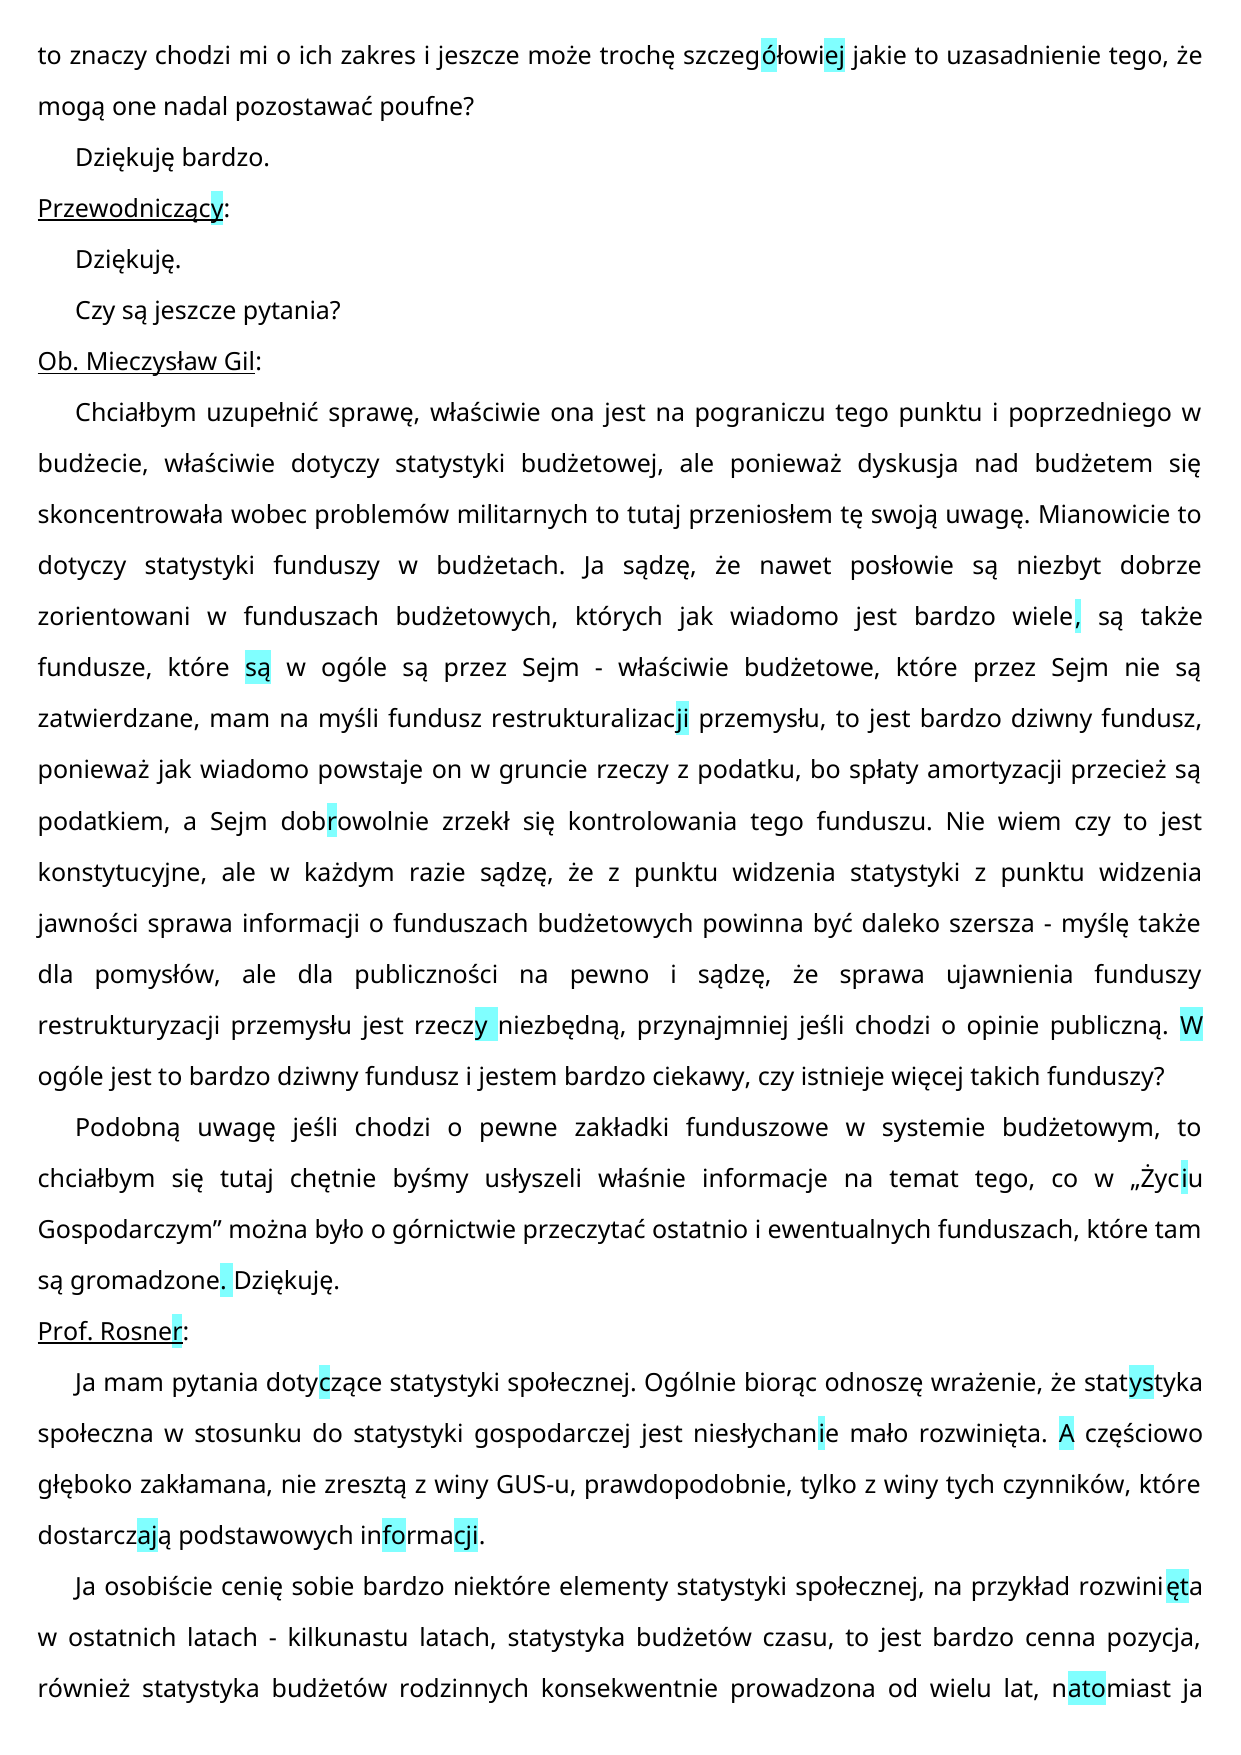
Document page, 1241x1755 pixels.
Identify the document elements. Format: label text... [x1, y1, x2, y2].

text Ob. Mieczysław Gil: [37, 344, 1203, 378]
text Czy są jeszcze pytania? [37, 293, 1203, 327]
text Podobną uwagę jeśli chodzi o pewne zakładki funduszowe w systemie budżetowym, to chciałbym się tutaj chętnie byśmy usłyszeli właśnie informacje na temat tego, co w „Życiu Gospodarczym” można było o górnictwie przeczytać ostatnio i ewentualnych funduszach, które tam są gromadzone. Dziękuję. [37, 1109, 1203, 1297]
text Dziękuję bardzo. [37, 139, 1203, 174]
text Przewodniczący: [37, 191, 1203, 225]
text Prof. Rosner: [37, 1313, 1203, 1348]
text Chciałbym uzupełnić sprawę, właściwie ona jest na pograniczu tego punktu i poprzedniego w budżecie, właściwie dotyczy statystyki budżetowej, ale ponieważ dyskusja nad budżetem się skoncentrowała wobec problemów militarnych to tutaj przeniosłem tę swoją uwagę. Mianowicie to dotyczy statystyki funduszy w budżetach. Ja sądzę, że nawet posłowie są niezbyt dobrze zorientowani w funduszach budżetowych, których jak wiadomo jest bardzo wiele, są także fundusze, które są w ogóle są przez Sejm - właściwie budżetowe, które przez Sejm nie są zatwierdzane, mam na myśli fundusz restrukturalizacji przemysłu, to jest bardzo dziwny fundusz, ponieważ jak wiadomo powstaje on w gruncie rzeczy z podatku, bo spłaty amortyzacji przecież są podatkiem, a Sejm dobrowolnie zrzekł się kontrolowania tego funduszu. Nie wiem czy to jest konstytucyjne, ale w każdym razie sądzę, że z punktu widzenia statystyki z punktu widzenia jawności sprawa informacji o funduszach budżetowych powinna być daleko szersza - myślę także dla pomysłów, ale dla publiczności na pewno i sądzę, że sprawa ujawnienia funduszy restrukturyzacji przemysłu jest rzeczy niezbędną, przynajmniej jeśli chodzi o opinie publiczną. W ogóle jest to bardzo dziwny fundusz i jestem bardzo ciekawy, czy istnieje więcej takich funduszy? [37, 395, 1203, 1092]
text to znaczy chodzi mi o ich zakres i jeszcze może trochę szczegółowiej jakie to uzasadnienie tego, że mogą one nadal pozostawać poufne? [37, 37, 1203, 123]
text Ja mam pytania dotyczące statystyki społecznej. Ogólnie biorąc odnoszę wrażenie, że statystyka społeczna w stosunku do statystyki gospodarczej jest niesłychanie mało rozwinięta. A częściowo głęboko zakłamana, nie zresztą z winy GUS-u, prawdopodobnie, tylko z winy tych czynników, które dostarczają podstawowych informacji. [37, 1364, 1203, 1552]
text Ja osobiście cenię sobie bardzo niektóre elementy statystyki społecznej, na przykład rozwinięta w ostatnich latach - kilkunastu latach, statystyka budżetów czasu, to jest bardzo cenna pozycja, również statystyka budżetów rodzinnych konsekwentnie prowadzona od wielu lat, natomiast ja [37, 1569, 1203, 1705]
text Dziękuję. [37, 242, 1203, 276]
